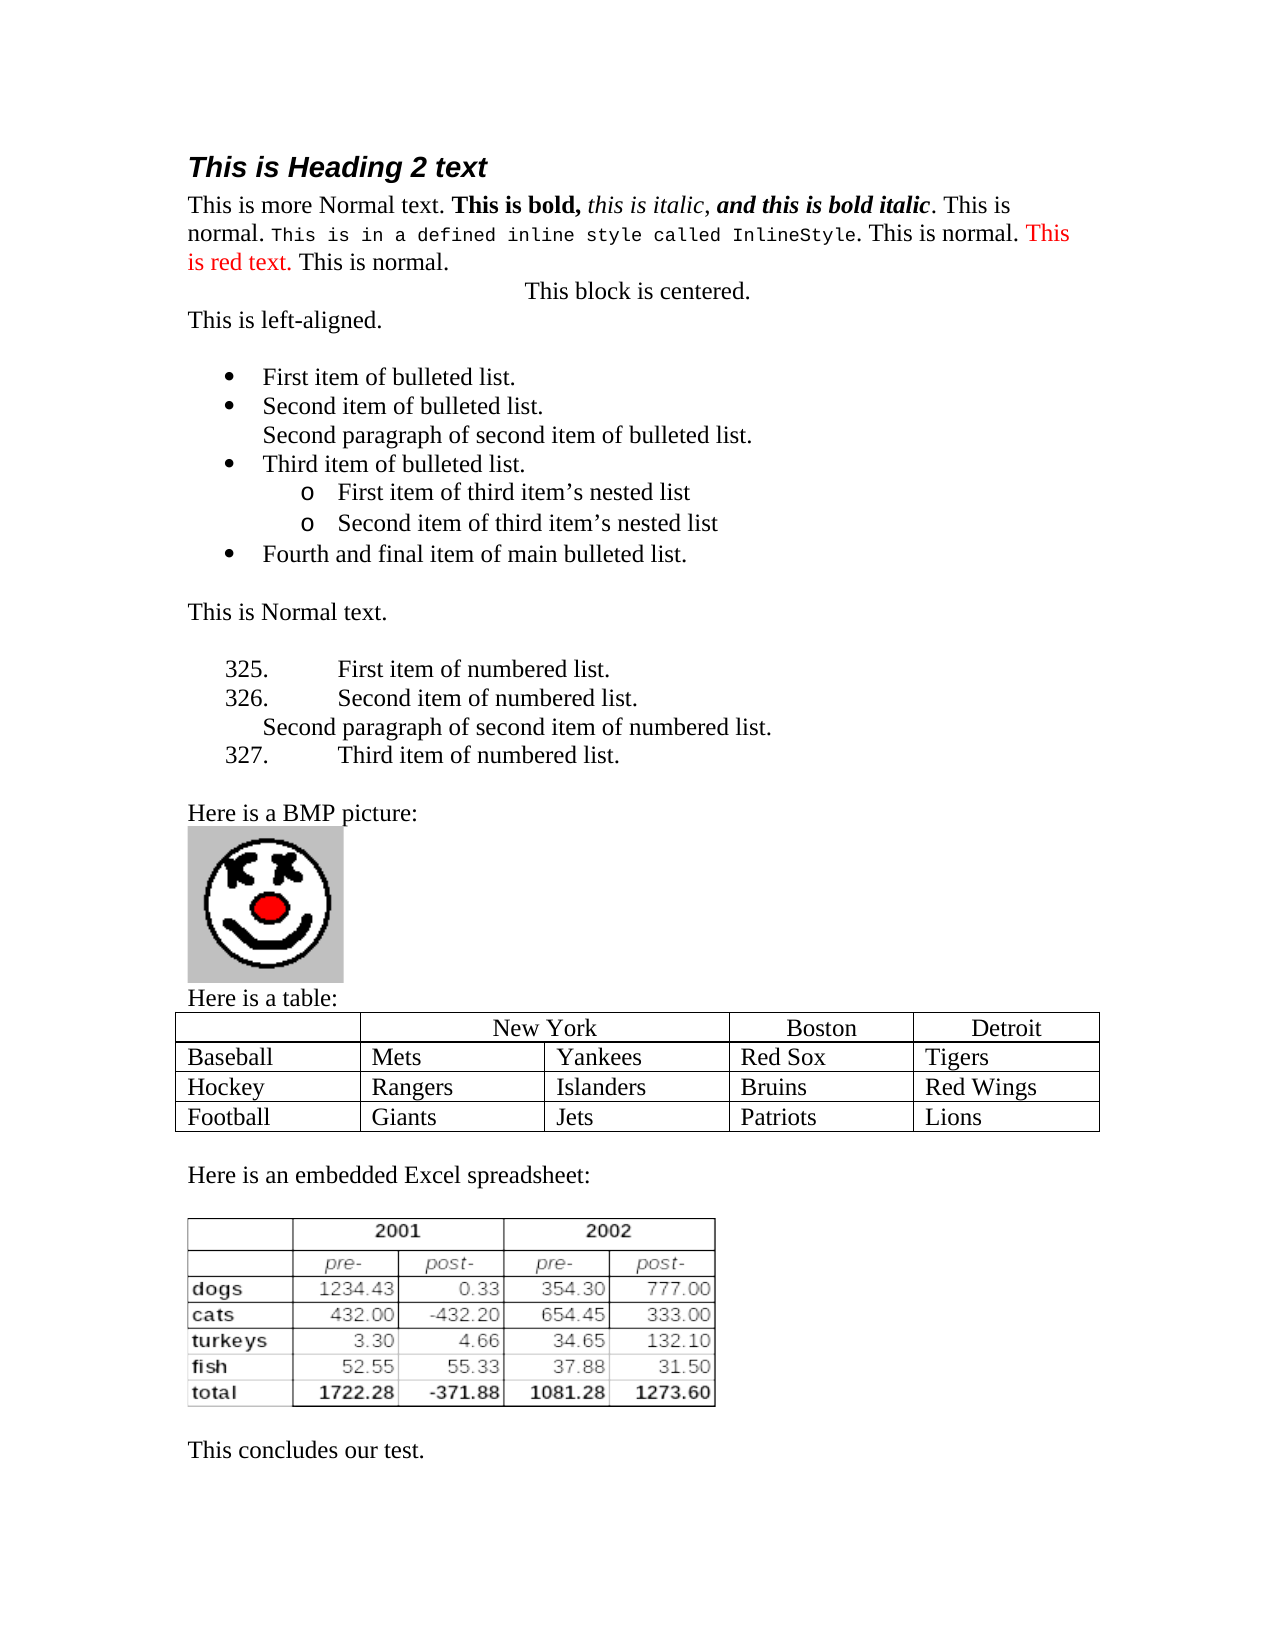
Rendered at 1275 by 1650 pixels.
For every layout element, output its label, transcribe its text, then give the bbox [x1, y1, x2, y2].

text This concludes our test. [187, 1435, 1087, 1464]
list First item of numbered list. [225, 654, 1087, 683]
text Second paragraph of second item of numbered list. [262, 712, 1087, 740]
text Here is a BMP picture: [187, 798, 1087, 827]
list Second item of bulleted list. [225, 391, 1087, 420]
table_cell Hockey [176, 1072, 360, 1101]
text Here is a table: [187, 983, 1087, 1012]
table_cell Red Sox [730, 1043, 913, 1071]
text This is more Normal text. This is bold, this is italic, and this is bold italic. This is normal. This is in a defined inline style called InlineStyle. This is normal. This is red text. This is normal. [187, 190, 1087, 276]
table_header Boston [730, 1013, 913, 1041]
table_cell Lions [914, 1102, 1099, 1131]
table_cell Yankees [545, 1043, 729, 1071]
text Here is an embedded Excel spreadsheet: [187, 1161, 1087, 1189]
table_cell Islanders [545, 1072, 729, 1101]
table_cell Red Wings [914, 1072, 1099, 1101]
subtitle This is Heading 2 text [187, 150, 1087, 183]
table_cell Tigers [914, 1043, 1099, 1071]
text This is Normal text. [187, 597, 1087, 625]
table_header [176, 1013, 360, 1041]
table_cell Rangers [361, 1072, 544, 1101]
picture [187, 826, 344, 983]
table_cell Patriots [730, 1102, 913, 1131]
table_header New York [361, 1013, 729, 1041]
table_cell Mets [361, 1043, 544, 1071]
table_cell Baseball [176, 1043, 360, 1071]
list Third item of bulleted list. [225, 449, 1087, 477]
table_cell Giants [361, 1102, 544, 1131]
text This is left-aligned. [187, 305, 1087, 334]
list Second item of numbered list. [225, 683, 1087, 712]
table_header Detroit [914, 1013, 1099, 1041]
text Second paragraph of second item of bulleted list. [262, 420, 1087, 449]
list First item of bulleted list. [225, 362, 1087, 391]
text This block is centered. [187, 276, 1087, 305]
list Second item of third item’s nested list [300, 508, 1087, 539]
list First item of third item’s nested list [300, 477, 1087, 508]
list Third item of numbered list. [225, 740, 1087, 769]
table_cell Jets [545, 1102, 729, 1131]
list Fourth and final item of main bulleted list. [225, 539, 1087, 568]
table_cell Bruins [730, 1072, 913, 1101]
table_cell Football [176, 1102, 360, 1131]
